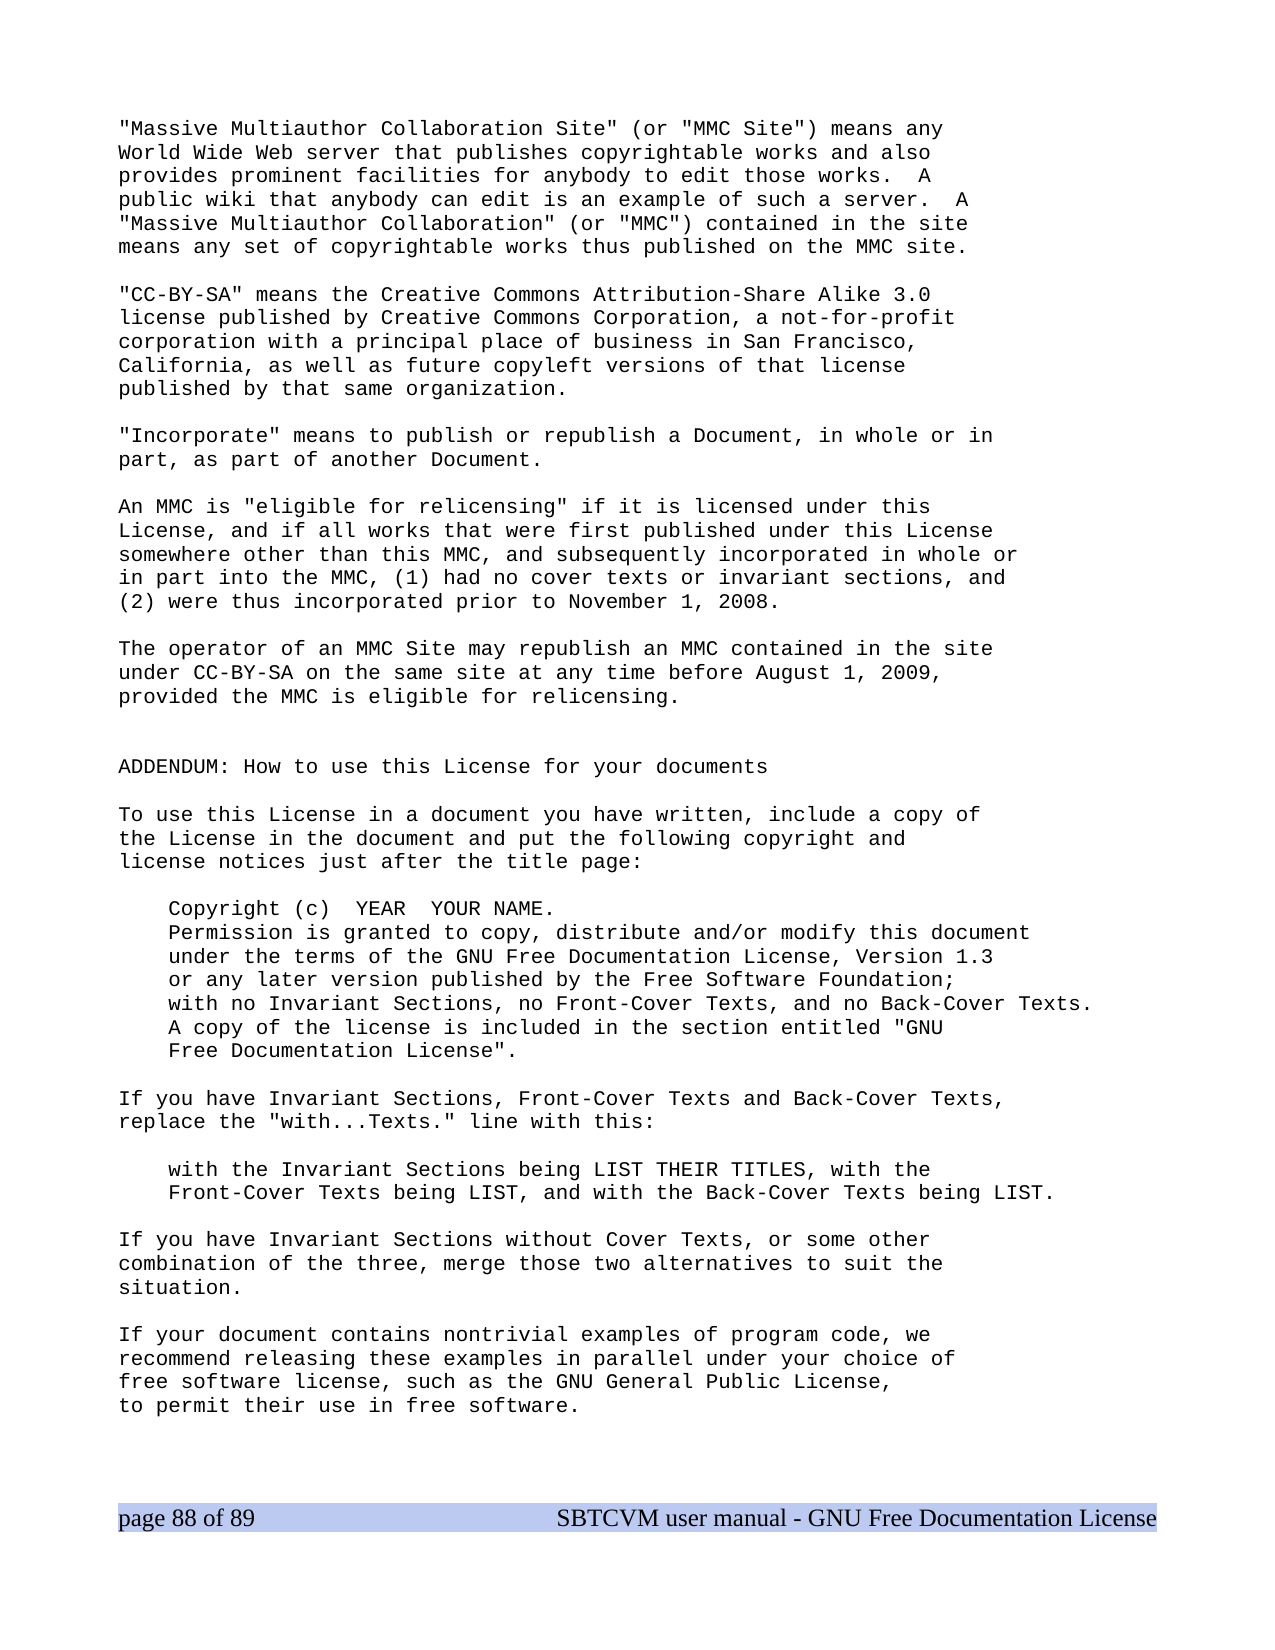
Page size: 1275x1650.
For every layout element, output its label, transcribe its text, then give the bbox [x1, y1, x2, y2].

text Free Documentation License". [118, 1040, 1157, 1064]
text If you have Invariant Sections, Front-Cover Texts and Back-Cover Texts, [118, 1088, 1157, 1111]
text the License in the document and put the following copyright and [118, 827, 1157, 851]
text To use this License in a document you have written, include a copy of [118, 804, 1157, 827]
text provided the MMC is eligible for relicensing. [118, 686, 1157, 709]
text corporation with a principal place of business in San Francisco, [118, 331, 1157, 354]
text recommend releasing these examples in parallel under your choice of [118, 1348, 1157, 1371]
text "Incorporate" means to publish or republish a Document, in whole or in [118, 426, 1157, 449]
text with the Invariant Sections being LIST THEIR TITLES, with the [118, 1158, 1157, 1182]
text The operator of an MMC Site may republish an MMC contained in the site [118, 638, 1157, 662]
text Permission is granted to copy, distribute and/or modify this document [118, 922, 1157, 946]
text published by that same organization. [118, 378, 1157, 402]
text under the terms of the GNU Free Documentation License, Version 1.3 [118, 946, 1157, 969]
text License, and if all works that were first published under this License [118, 520, 1157, 544]
text A copy of the license is included in the section entitled "GNU [118, 1017, 1157, 1040]
text "Massive Multiauthor Collaboration Site" (or "MMC Site") means any [118, 118, 1157, 142]
text Front-Cover Texts being LIST, and with the Back-Cover Texts being LIST. [118, 1182, 1157, 1206]
text part, as part of another Document. [118, 449, 1157, 473]
text Copyright (c) YEAR YOUR NAME. [118, 898, 1157, 922]
text free software license, such as the GNU General Public License, [118, 1371, 1157, 1395]
text provides prominent facilities for anybody to edit those works. A [118, 165, 1157, 189]
text combination of the three, merge those two alternatives to suit the [118, 1253, 1157, 1277]
text ADDENDUM: How to use this License for your documents [118, 757, 1157, 780]
text or any later version published by the Free Software Foundation; [118, 969, 1157, 993]
text with no Invariant Sections, no Front-Cover Texts, and no Back-Cover Texts. [118, 993, 1157, 1017]
text somewhere other than this MMC, and subsequently incorporated in whole or [118, 544, 1157, 567]
text California, as well as future copyleft versions of that license [118, 354, 1157, 378]
text license published by Creative Commons Corporation, a not-for-profit [118, 307, 1157, 331]
text "CC-BY-SA" means the Creative Commons Attribution-Share Alike 3.0 [118, 284, 1157, 307]
text license notices just after the title page: [118, 851, 1157, 875]
text public wiki that anybody can edit is an example of such a server. A [118, 189, 1157, 213]
text replace the "with...Texts." line with this: [118, 1111, 1157, 1135]
text to permit their use in free software. [118, 1395, 1157, 1419]
text "Massive Multiauthor Collaboration" (or "MMC") contained in the site [118, 213, 1157, 236]
text (2) were thus incorporated prior to November 1, 2008. [118, 591, 1157, 615]
text If your document contains nontrivial examples of program code, we [118, 1324, 1157, 1348]
text World Wide Web server that publishes copyrightable works and also [118, 142, 1157, 165]
text under CC-BY-SA on the same site at any time before August 1, 2009, [118, 662, 1157, 686]
text means any set of copyrightable works thus published on the MMC site. [118, 236, 1157, 260]
text in part into the MMC, (1) had no cover texts or invariant sections, and [118, 567, 1157, 591]
text An MMC is "eligible for relicensing" if it is licensed under this [118, 496, 1157, 520]
text situation. [118, 1277, 1157, 1300]
text If you have Invariant Sections without Cover Texts, or some other [118, 1229, 1157, 1253]
